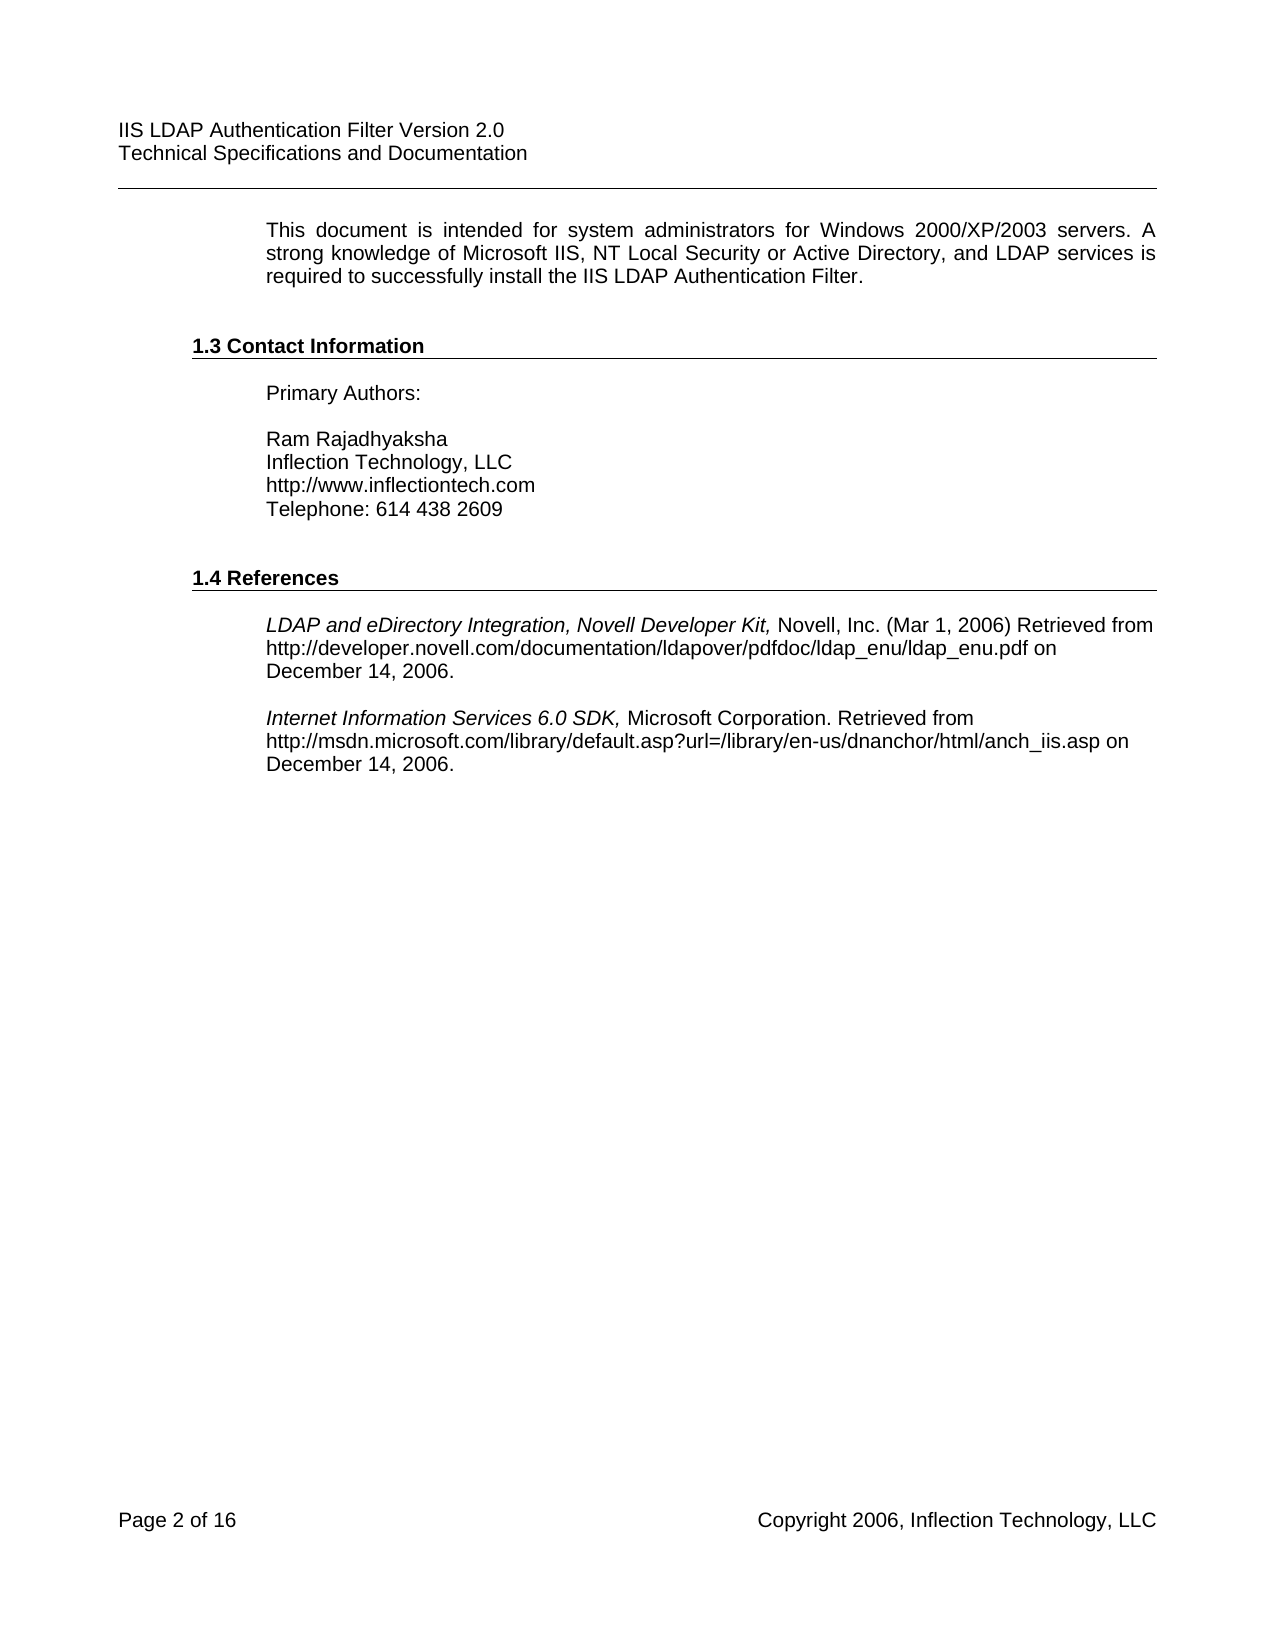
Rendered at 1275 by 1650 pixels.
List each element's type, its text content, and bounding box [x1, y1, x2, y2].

text 1.3 Contact Information [192, 334, 1157, 358]
text Telephone: 614 438 2609 [192, 497, 1157, 520]
text http://www.inflectiontech.com [192, 474, 1157, 497]
text Internet Information Services 6.0 SDK, Microsoft Corporation. Retrieved from http://msdn.microsoft.com/library/default.asp?url=/library/en-us/dnanchor/html/anch_iis.asp on December 14, 2006. [266, 706, 1157, 776]
text Ram Rajadhyaksha [192, 427, 1157, 451]
text Inflection Technology, LLC [192, 451, 1157, 474]
text 1.4 References [192, 567, 1157, 590]
text http://developer.novell.com/documentation/ldapover/pdfdoc/ldap_enu/ldap_enu.pdf on December 14, 2006. [266, 637, 1157, 683]
text LDAP and eDirectory Integration, Novell Developer Kit, Novell, Inc. (Mar 1, 2006) Retrieved from [266, 613, 1157, 637]
text This document is intended for system administrators for Windows 2000/XP/2003 servers. A strong knowledge of Microsoft IIS, NT Local Security or Active Directory, and LDAP services is required to successfully install the IIS LDAP Authentication Filter. [266, 218, 1157, 288]
text Primary Authors: [192, 381, 1157, 404]
